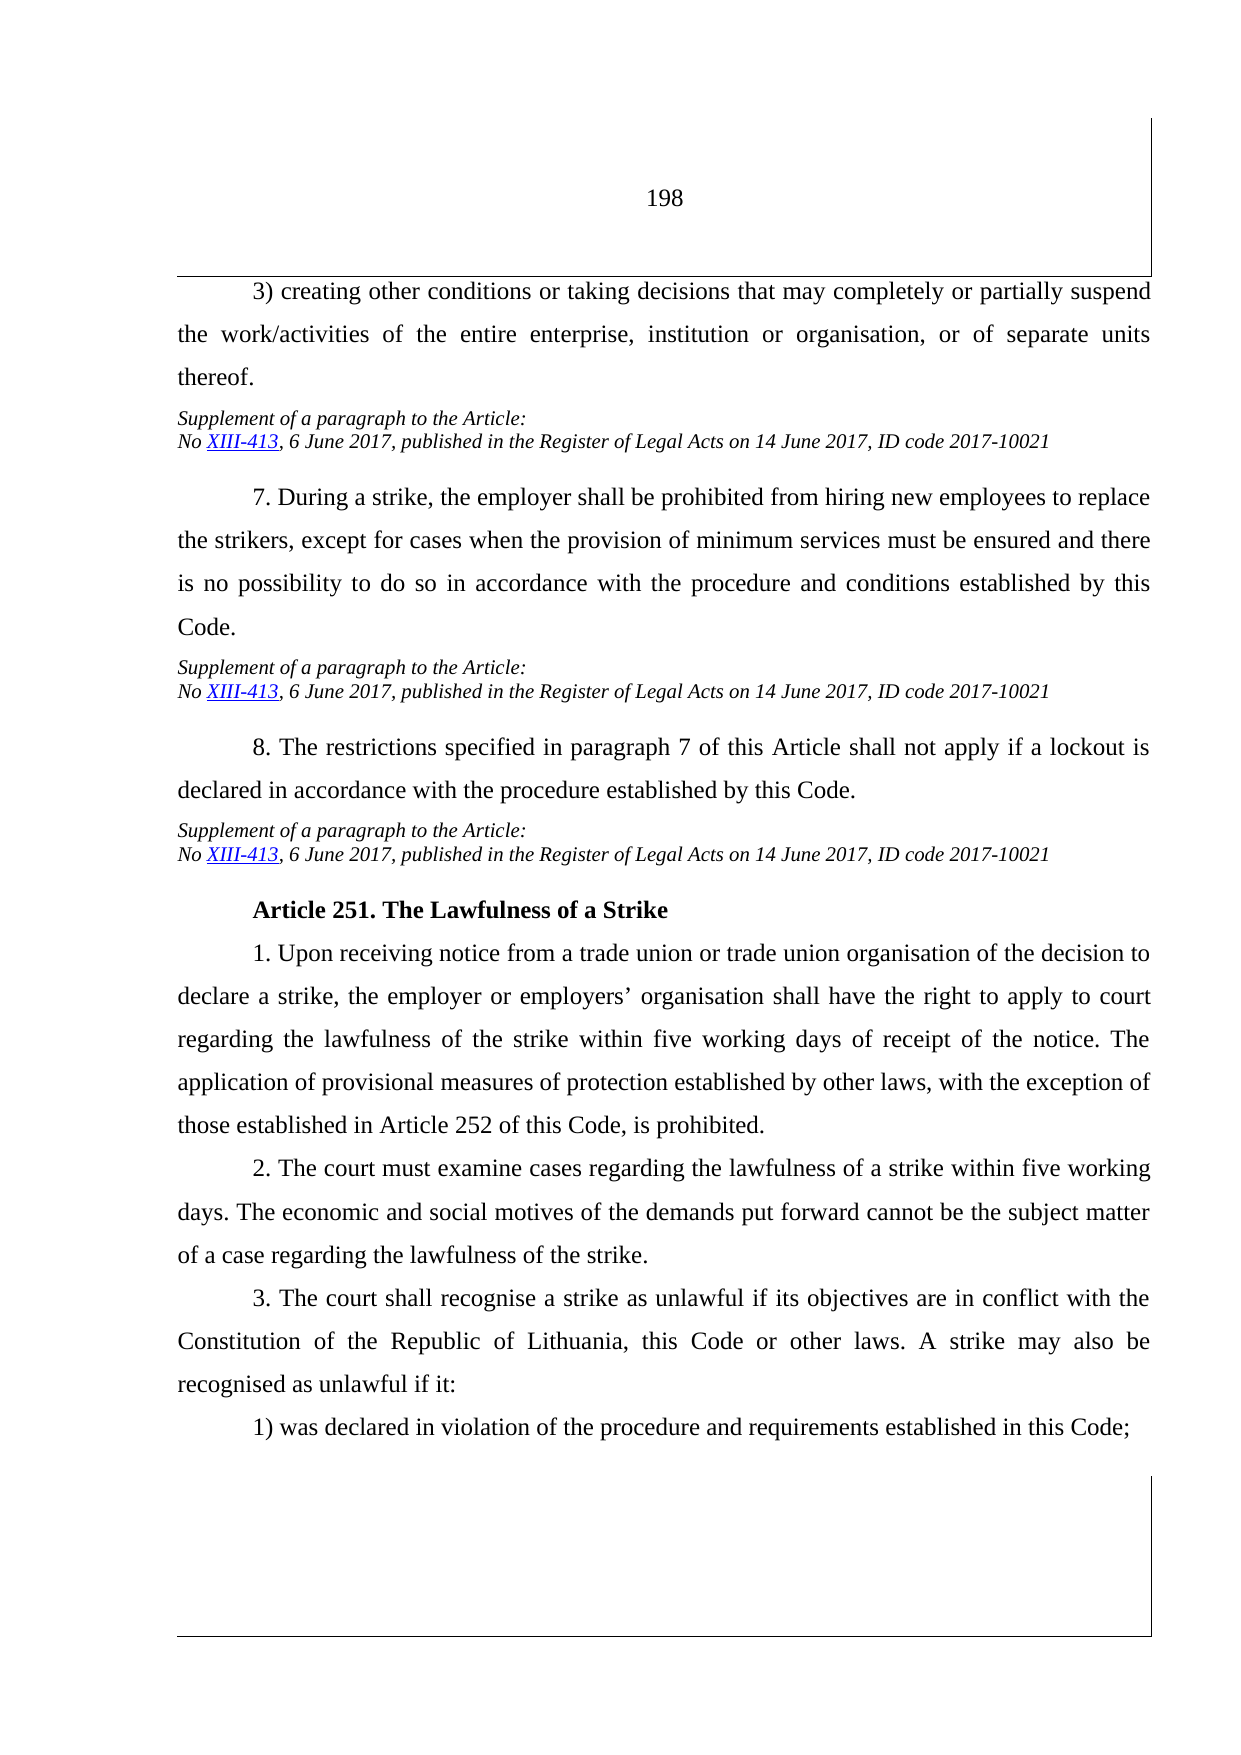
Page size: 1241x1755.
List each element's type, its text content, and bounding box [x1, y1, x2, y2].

text 3. The court shall recognise a strike as unlawful if its objectives are in conflict with the Constitution of the Republic of Lithuania, this Code or other laws. A strike may also be recognised as unlawful if it: [177, 1283, 1152, 1398]
text Supplement of a paragraph to the Article: [177, 818, 1152, 842]
text Supplement of a paragraph to the Article: [177, 405, 1152, 429]
text 3) creating other conditions or taking decisions that may completely or partially suspend the work/activities of the entire enterprise, institution or organisation, or of separate units thereof. [177, 276, 1152, 391]
text 8. The restrictions specified in paragraph 7 of this Article shall not apply if a lockout is declared in accordance with the procedure established by this Code. [177, 732, 1152, 803]
text No XIII-413, 6 June 2017, published in the Register of Legal Acts on 14 June 2017, ID code 2017-10021 [177, 429, 1152, 453]
text Supplement of a paragraph to the Article: [177, 655, 1152, 679]
text No XIII-413, 6 June 2017, published in the Register of Legal Acts on 14 June 2017, ID code 2017-10021 [177, 679, 1152, 703]
text 7. During a strike, the employer shall be prohibited from hiring new employees to replace the strikers, except for cases when the provision of minimum services must be ensured and there is no possibility to do so in accordance with the procedure and conditions established by this Code. [177, 482, 1152, 640]
text No XIII-413, 6 June 2017, published in the Register of Legal Acts on 14 June 2017, ID code 2017-10021 [177, 842, 1152, 866]
text 1) was declared in violation of the procedure and requirements established in this Code; [177, 1412, 1152, 1441]
text 1. Upon receiving notice from a trade union or trade union organisation of the decision to declare a strike, the employer or employers’ organisation shall have the right to apply to court regarding the lawfulness of the strike within five working days of receipt of the notice. The application of provisional measures of protection established by other laws, with the exception of those established in Article 252 of this Code, is prohibited. [177, 938, 1152, 1139]
text 2. The court must examine cases regarding the lawfulness of a strike within five working days. The economic and social motives of the demands put forward cannot be the subject matter of a case regarding the lawfulness of the strike. [177, 1153, 1152, 1268]
text Article 251. The Lawfulness of a Strike [177, 895, 1152, 923]
